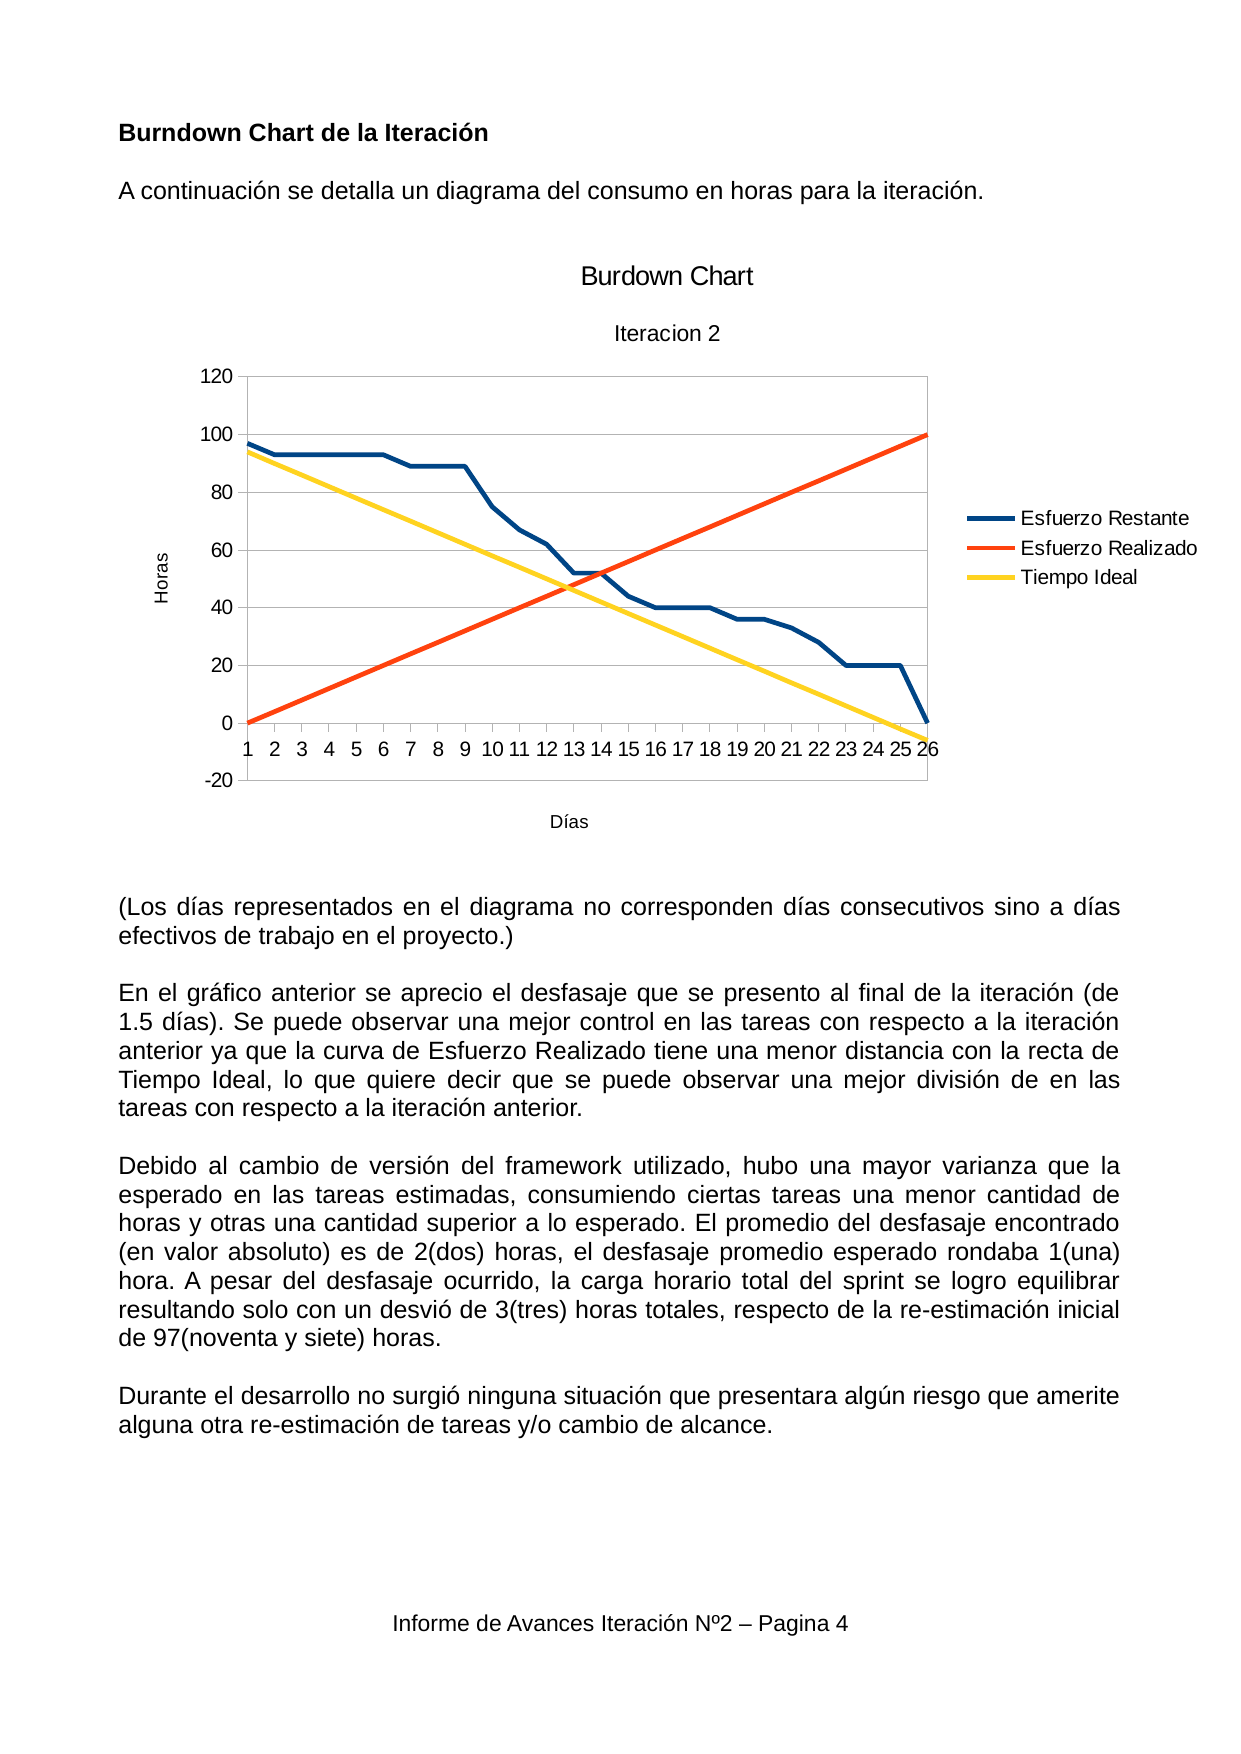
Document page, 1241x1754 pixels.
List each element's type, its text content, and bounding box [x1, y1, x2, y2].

text Debido al cambio de versión del framework utilizado, hubo una mayor varianza que la esperado en las tareas estimadas, consumiendo ciertas tareas una menor cantidad de horas y otras una cantidad superior a lo esperado. El promedio del desfasaje encontrado (en valor absoluto) es de 2(dos) horas, el desfasaje promedio esperado rondaba 1(una) hora. A pesar del desfasaje ocurrido, la carga horario total del sprint se logro equilibrar resultando solo con un desvió de 3(tres) horas totales, respecto de la re-estimación inicial de 97(noventa y siete) horas. [118, 1151, 1122, 1352]
text Durante el desarrollo no surgió ninguna situación que presentara algún riesgo que amerite alguna otra re-estimación de tareas y/o cambio de alcance. [118, 1381, 1122, 1438]
text (Los días representados en el diagrama no corresponden días consecutivos sino a días efectivos de trabajo en el proyecto.) [118, 892, 1122, 949]
text A continuación se detalla un diagrama del consumo en horas para la iteración. [118, 176, 1122, 204]
text Burndown Chart de la Iteración [118, 118, 1122, 147]
text En el gráfico anterior se aprecio el desfasaje que se presento al final de la iteración (de 1.5 días). Se puede observar una mejor control en las tareas con respecto a la iteración anterior ya que la curva de Esfuerzo Realizado tiene una menor distancia con la recta de Tiempo Ideal, lo que quiere decir que se puede observar una mejor división de en las tareas con respecto a la iteración anterior. [118, 978, 1122, 1122]
